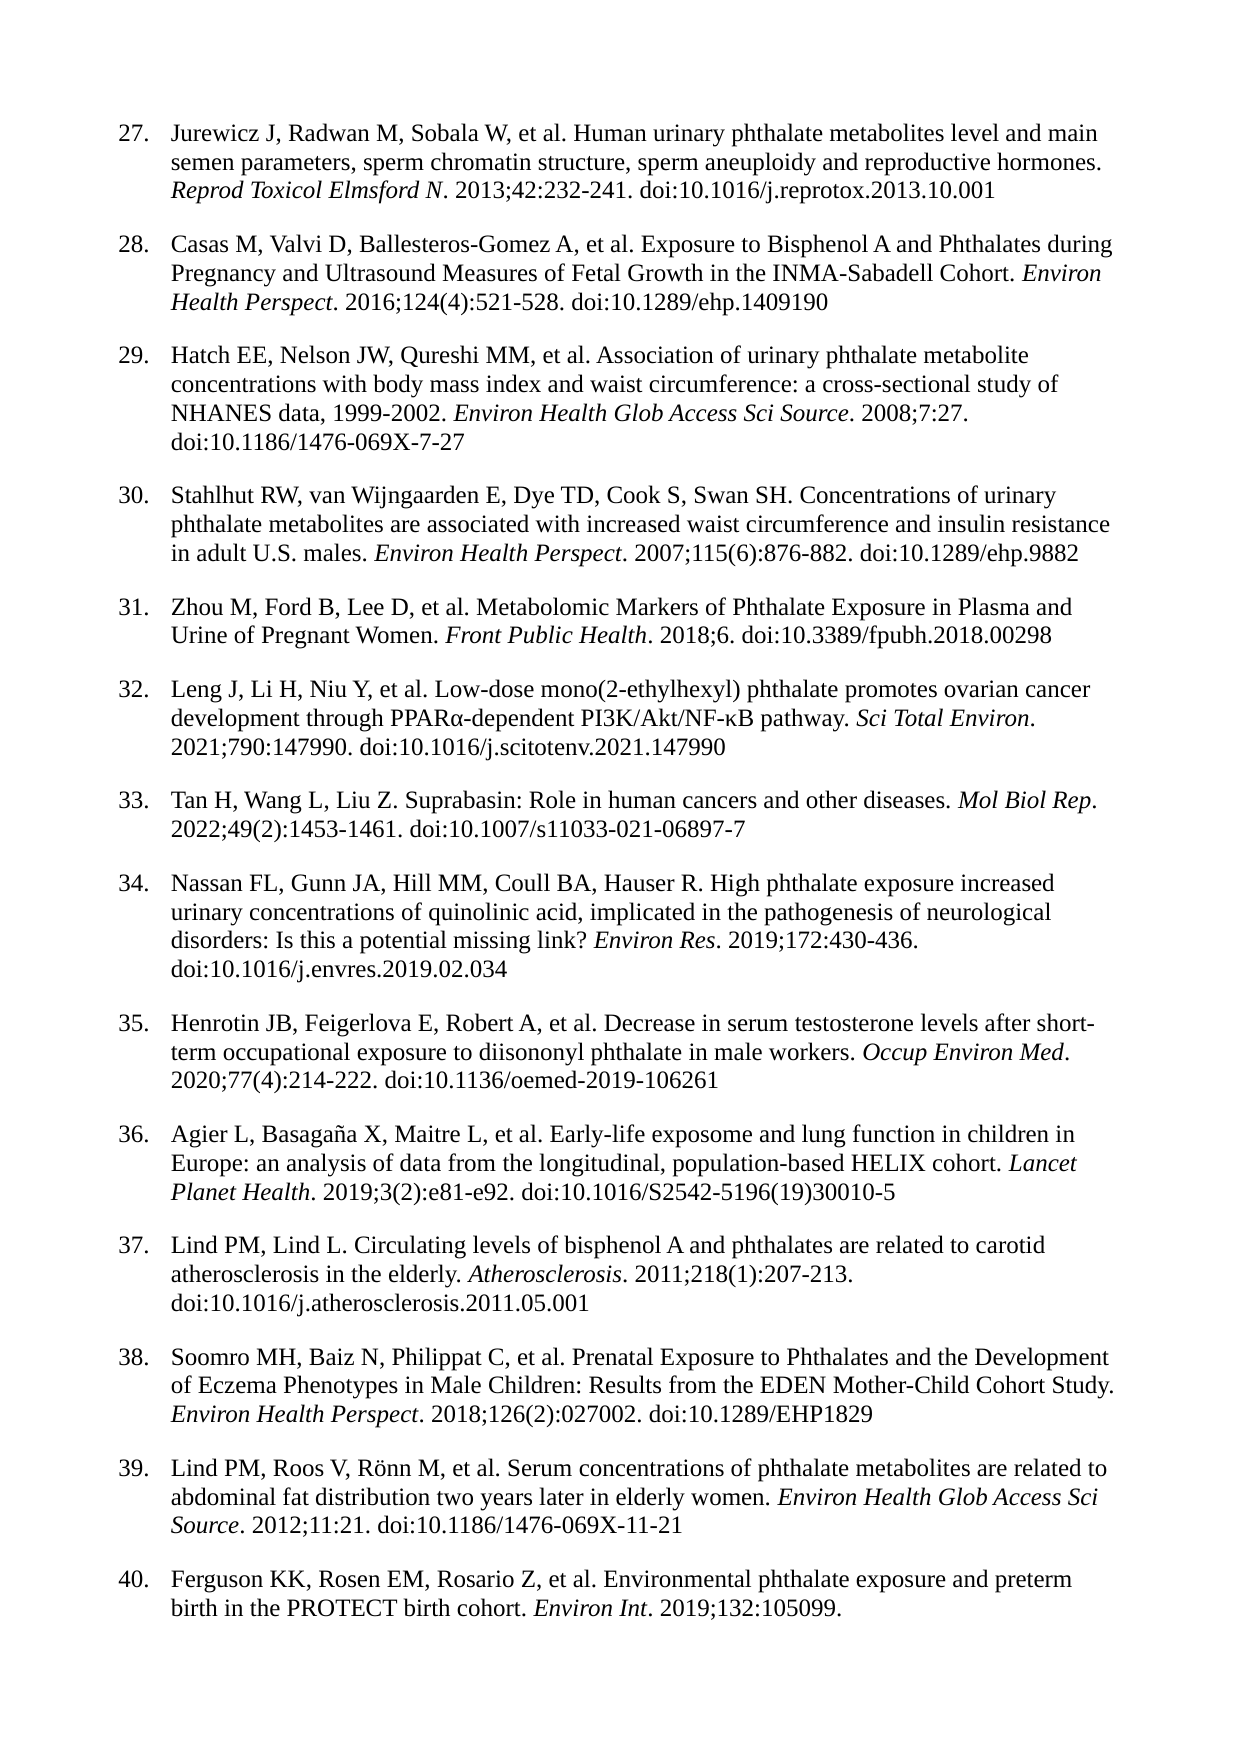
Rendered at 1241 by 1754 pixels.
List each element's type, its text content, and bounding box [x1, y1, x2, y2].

text 37. Lind PM, Lind L. Circulating levels of bisphenol A and phthalates are related to carotid atherosclerosis in the elderly. Atherosclerosis. 2011;218(1):207-213. doi:10.1016/j.atherosclerosis.2011.05.001 [118, 1231, 1122, 1317]
text 35. Henrotin JB, Feigerlova E, Robert A, et al. Decrease in serum testosterone levels after short-term occupational exposure to diisononyl phthalate in male workers. Occup Environ Med. 2020;77(4):214-222. doi:10.1136/oemed-2019-106261 [118, 1008, 1122, 1094]
text 28. Casas M, Valvi D, Ballesteros-Gomez A, et al. Exposure to Bisphenol A and Phthalates during Pregnancy and Ultrasound Measures of Fetal Growth in the INMA-Sabadell Cohort. Environ Health Perspect. 2016;124(4):521-528. doi:10.1289/ehp.1409190 [118, 229, 1122, 316]
text 36. Agier L, Basagaña X, Maitre L, et al. Early-life exposome and lung function in children in Europe: an analysis of data from the longitudinal, population-based HELIX cohort. Lancet Planet Health. 2019;3(2):e81-e92. doi:10.1016/S2542-5196(19)30010-5 [118, 1119, 1122, 1206]
text 29. Hatch EE, Nelson JW, Qureshi MM, et al. Association of urinary phthalate metabolite concentrations with body mass index and waist circumference: a cross-sectional study of NHANES data, 1999-2002. Environ Health Glob Access Sci Source. 2008;7:27. doi:10.1186/1476-069X-7-27 [118, 341, 1122, 456]
text 33. Tan H, Wang L, Liu Z. Suprabasin: Role in human cancers and other diseases. Mol Biol Rep. 2022;49(2):1453-1461. doi:10.1007/s11033-021-06897-7 [118, 786, 1122, 843]
text 34. Nassan FL, Gunn JA, Hill MM, Coull BA, Hauser R. High phthalate exposure increased urinary concentrations of quinolinic acid, implicated in the pathogenesis of neurological disorders: Is this a potential missing link? Environ Res. 2019;172:430-436. doi:10.1016/j.envres.2019.02.034 [118, 868, 1122, 983]
text 39. Lind PM, Roos V, Rönn M, et al. Serum concentrations of phthalate metabolites are related to abdominal fat distribution two years later in elderly women. Environ Health Glob Access Sci Source. 2012;11:21. doi:10.1186/1476-069X-11-21 [118, 1453, 1122, 1539]
text 38. Soomro MH, Baiz N, Philippat C, et al. Prenatal Exposure to Phthalates and the Development of Eczema Phenotypes in Male Children: Results from the EDEN Mother-Child Cohort Study. Environ Health Perspect. 2018;126(2):027002. doi:10.1289/EHP1829 [118, 1342, 1122, 1428]
text 40. Ferguson KK, Rosen EM, Rosario Z, et al. Environmental phthalate exposure and preterm birth in the PROTECT birth cohort. Environ Int. 2019;132:105099. [118, 1564, 1122, 1622]
text 27. Jurewicz J, Radwan M, Sobala W, et al. Human urinary phthalate metabolites level and main semen parameters, sperm chromatin structure, sperm aneuploidy and reproductive hormones. Reprod Toxicol Elmsford N. 2013;42:232-241. doi:10.1016/j.reprotox.2013.10.001 [118, 118, 1122, 204]
text 32. Leng J, Li H, Niu Y, et al. Low-dose mono(2-ethylhexyl) phthalate promotes ovarian cancer development through PPARα-dependent PI3K/Akt/NF-κB pathway. Sci Total Environ. 2021;790:147990. doi:10.1016/j.scitotenv.2021.147990 [118, 674, 1122, 761]
text 30. Stahlhut RW, van Wijngaarden E, Dye TD, Cook S, Swan SH. Concentrations of urinary phthalate metabolites are associated with increased waist circumference and insulin resistance in adult U.S. males. Environ Health Perspect. 2007;115(6):876-882. doi:10.1289/ehp.9882 [118, 481, 1122, 567]
text 31. Zhou M, Ford B, Lee D, et al. Metabolomic Markers of Phthalate Exposure in Plasma and Urine of Pregnant Women. Front Public Health. 2018;6. doi:10.3389/fpubh.2018.00298 [118, 592, 1122, 649]
